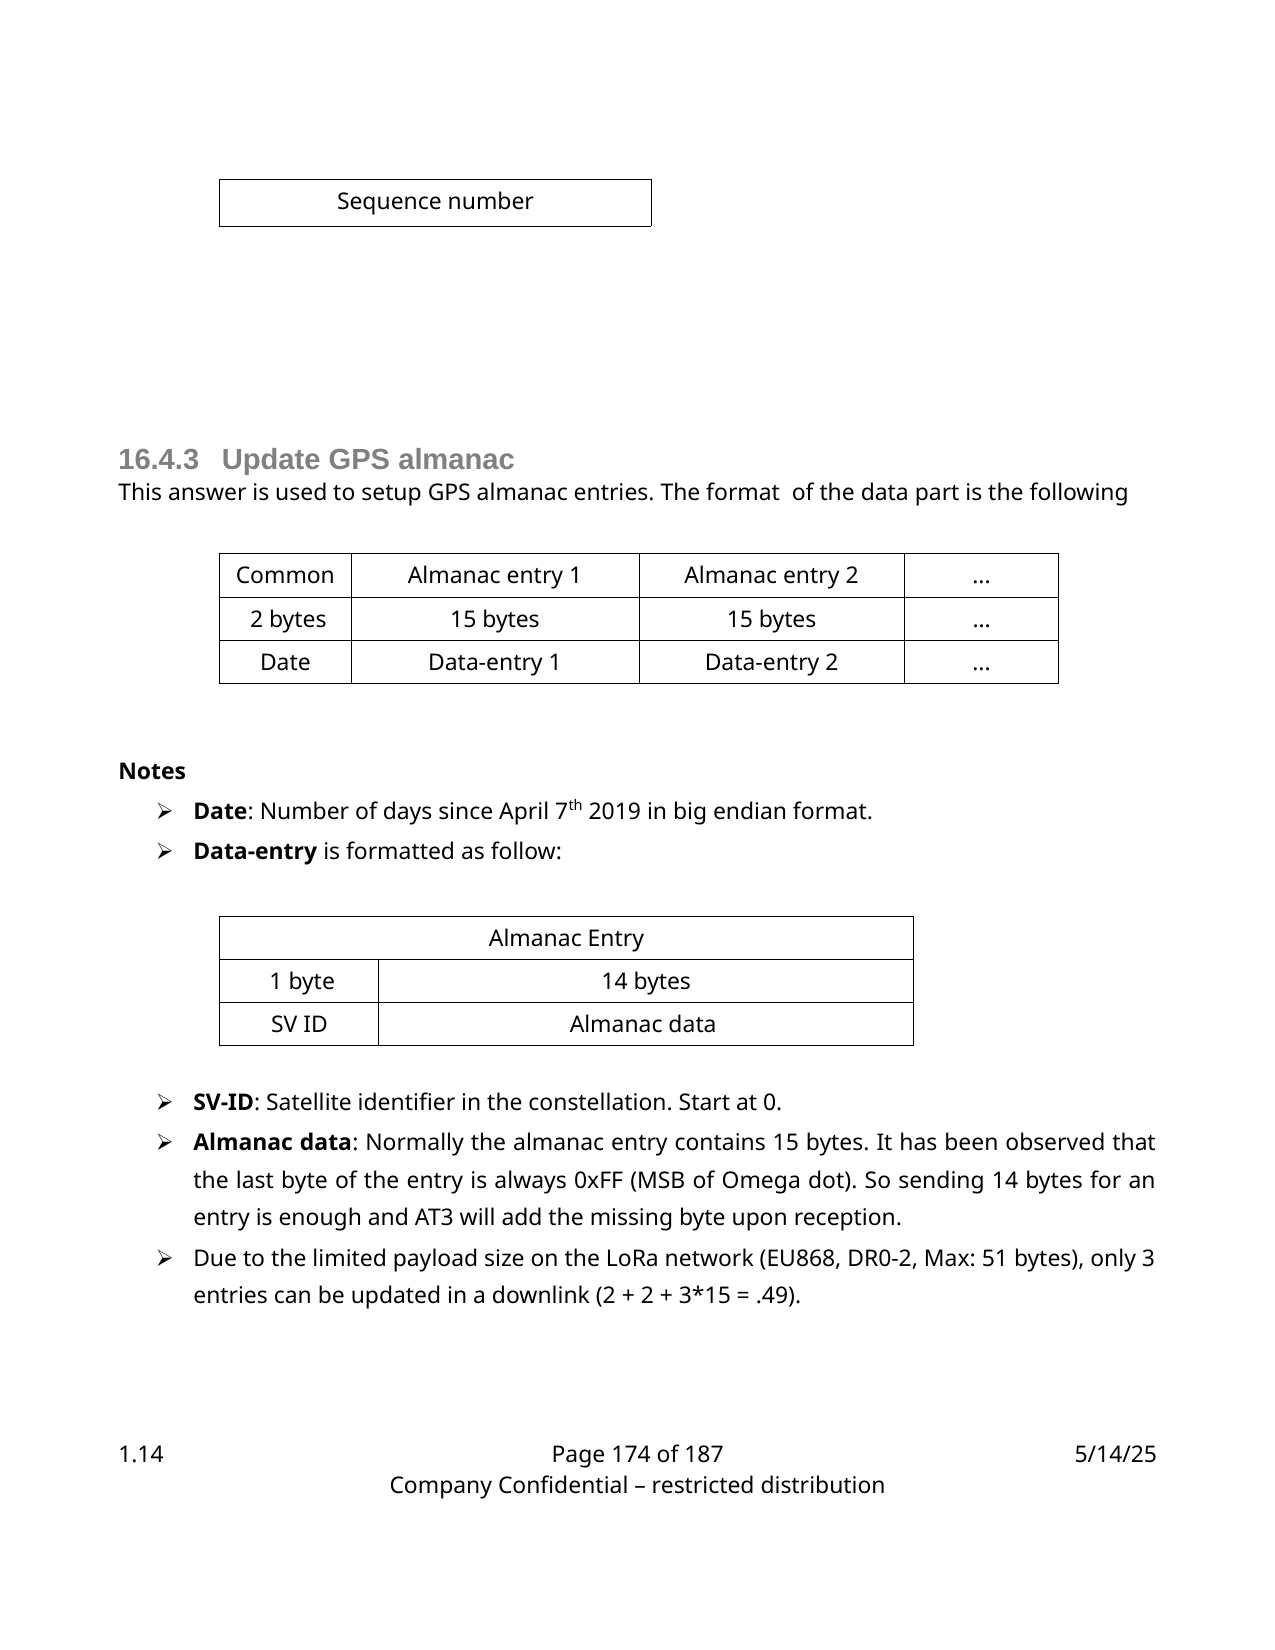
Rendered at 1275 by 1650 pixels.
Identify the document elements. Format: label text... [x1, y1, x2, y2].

table_cell Data-entry 1 [352, 641, 639, 683]
subtitle Update GPS almanac [118, 442, 1157, 475]
table_cell 1 byte [220, 960, 378, 1002]
table_cell 2 bytes [220, 598, 351, 639]
table_cell 15 bytes [352, 598, 639, 639]
list Data-entry is formatted as follow: [156, 835, 1157, 866]
table_cell Sequence number [220, 180, 651, 226]
list Date: Number of days since April 7th 2019 in big endian format. [156, 795, 1157, 826]
table_cell ... [905, 641, 1058, 683]
table_cell … [905, 598, 1058, 639]
table_cell Data-entry 2 [640, 641, 904, 683]
list Due to the limited payload size on the LoRa network (EU868, DR0-2, Max: 51 bytes), only 3 entries can be updated in a downlink (2 + 2 + 3*15 = .49). [156, 1241, 1157, 1310]
table_header ... [905, 554, 1058, 596]
text This answer is used to setup GPS almanac entries. The format of the data part is the following [118, 475, 1157, 507]
table_cell Almanac data [379, 1003, 913, 1045]
table_cell Date [220, 641, 351, 683]
table_cell 14 bytes [379, 960, 913, 1002]
table_header Almanac entry 1 [352, 554, 639, 596]
table_cell SV ID [220, 1003, 378, 1045]
table_cell 15 bytes [640, 598, 904, 639]
list SV-ID: Satellite identifier in the constellation. Start at 0. [156, 1086, 1157, 1117]
text Notes [118, 755, 1157, 786]
table_header Almanac entry 2 [640, 554, 904, 596]
table_header Almanac Entry [220, 917, 913, 959]
table_header Common [220, 554, 351, 596]
list Almanac data: Normally the almanac entry contains 15 bytes. It has been observed that the last byte of the entry is always 0xFF (MSB of Omega dot). So sending 14 bytes for an entry is enough and AT3 will add the missing byte upon reception. [156, 1126, 1157, 1232]
